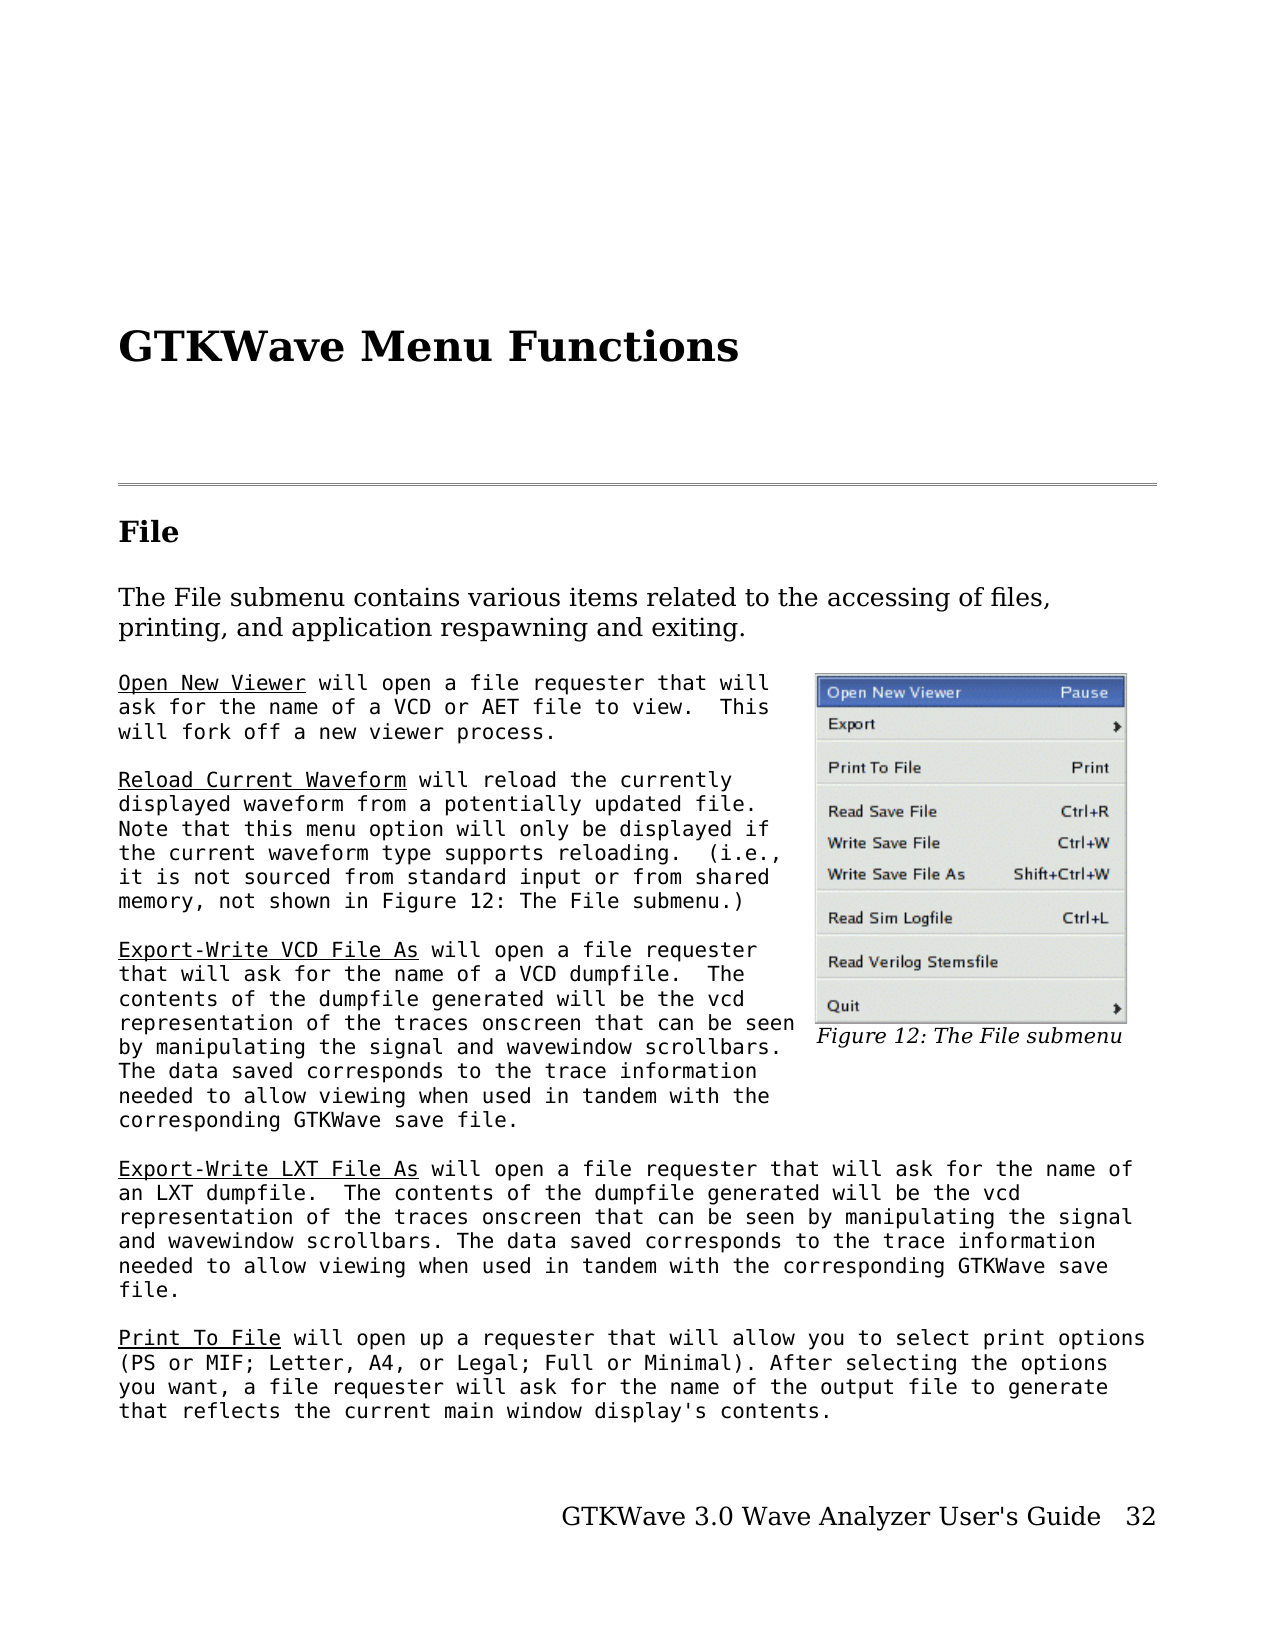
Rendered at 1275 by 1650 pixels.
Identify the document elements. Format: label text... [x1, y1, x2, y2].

picture [814, 673, 1128, 1024]
text Reload Current Waveform will reload the currently displayed waveform from a potentially updated file. Note that this menu option will only be displayed if the current waveform type supports reloading. (i.e., it is not sourced from standard input or from shared memory, not shown in Figure 12: The File submenu.) [118, 768, 808, 914]
text Export-Write LXT File As will open a file requester that will ask for the name of an LXT dumpfile. The contents of the dumpfile generated will be the vcd representation of the traces onscreen that can be seen by manipulating the signal and wavewindow scrollbars. The data saved corresponds to the trace information needed to allow viewing when used in tandem with the corresponding GTKWave save file. [118, 1157, 1157, 1302]
text Export-Write VCD File As will open a file requester that will ask for the name of a VCD dumpfile. The contents of the dumpfile generated will be the vcd representation of the traces onscreen that can be seen by manipulating the signal and wavewindow scrollbars. The data saved corresponds to the trace information needed to allow viewing when used in tandem with the corresponding GTKWave save file. [118, 938, 1157, 1132]
text The File submenu contains various items related to the accessing of files, printing, and application respawning and exiting. [118, 584, 1157, 642]
text Print To File will open up a requester that will allow you to select print options (PS or MIF; Letter, A4, or Legal; Full or Minimal). After selecting the options you want, a file requester will ask for the name of the output file to generate that reflects the current main window display's contents. [118, 1326, 1157, 1423]
text Open New Viewer will open a file requester that will ask for the name of a VCD or AET file to view. This will fork off a new viewer process. [118, 671, 808, 744]
text GTKWave Menu Functions [118, 322, 1157, 371]
text File [118, 515, 1157, 549]
text Figure 12: The File submenu [814, 1024, 1127, 1048]
